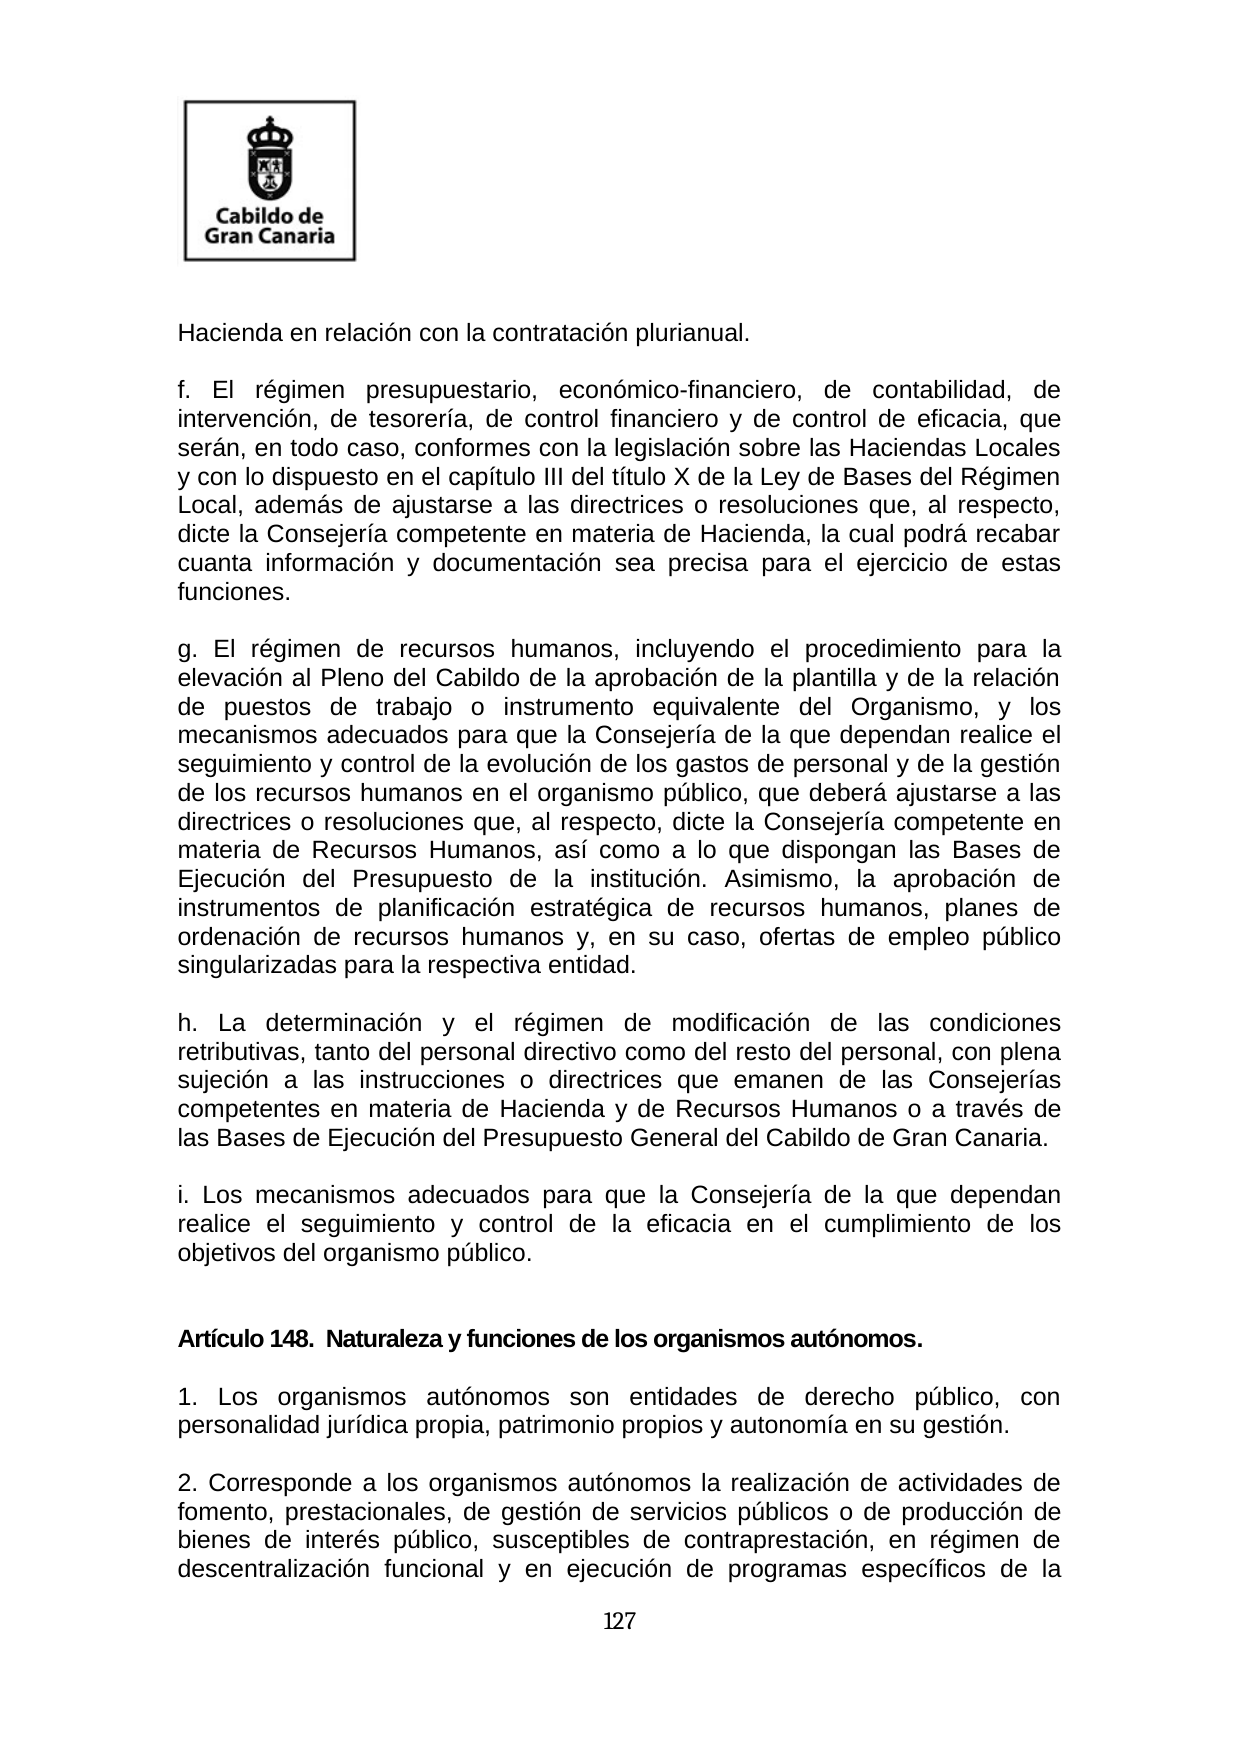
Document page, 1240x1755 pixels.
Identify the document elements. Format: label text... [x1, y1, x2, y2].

text g. El régimen de recursos humanos, incluyendo el procedimiento para la elevación al Pleno del Cabildo de la aprobación de la plantilla y de la relación de puestos de trabajo o instrumento equivalente del Organismo, y los mecanismos adecuados para que la Consejería de la que dependan realice el seguimiento y control de la evolución de los gastos de personal y de la gestión de los recursos humanos en el organismo público, que deberá ajustarse a las directrices o resoluciones que, al respecto, dicte la Consejería competente en materia de Recursos Humanos, así como a lo que dispongan las Bases de Ejecución del Presupuesto de la institución. Asimismo, la aprobación de instrumentos de planificación estratégica de recursos humanos, planes de ordenación de recursos humanos y, en su caso, ofertas de empleo público singularizadas para la respectiva entidad. [177, 634, 1062, 979]
text Artículo 148. Naturaleza y funciones de los organismos autónomos. [177, 1324, 1062, 1353]
text 1. Los organismos autónomos son entidades de derecho público, con personalidad jurídica propia, patrimonio propios y autonomía en su gestión. [177, 1381, 1062, 1439]
text 2. Corresponde a los organismos autónomos la realización de actividades de fomento, prestacionales, de gestión de servicios públicos o de producción de bienes de interés público, susceptibles de contraprestación, en régimen de descentralización funcional y en ejecución de programas específicos de la [177, 1468, 1062, 1583]
text h. La determinación y el régimen de modificación de las condiciones retributivas, tanto del personal directivo como del resto del personal, con plena sujeción a las instrucciones o directrices que emanen de las Consejerías competentes en materia de Hacienda y de Recursos Humanos o a través de las Bases de Ejecución del Presupuesto General del Cabildo de Gran Canaria. [177, 1008, 1062, 1151]
text i. Los mecanismos adecuados para que la Consejería de la que dependan realice el seguimiento y control de la eficacia en el cumplimiento de los objetivos del organismo público. [177, 1180, 1062, 1266]
text Hacienda en relación con la contratación plurianual. [177, 318, 1062, 346]
text f. El régimen presupuestario, económico-financiero, de contabilidad, de intervención, de tesorería, de control financiero y de control de eficacia, que serán, en todo caso, conformes con la legislación sobre las Haciendas Locales y con lo dispuesto en el capítulo III del título X de la Ley de Bases del Régimen Local, además de ajustarse a las directrices o resoluciones que, al respecto, dicte la Consejería competente en materia de Hacienda, la cual podrá recabar cuanta información y documentación sea precisa para el ejercicio de estas funciones. [177, 375, 1062, 605]
